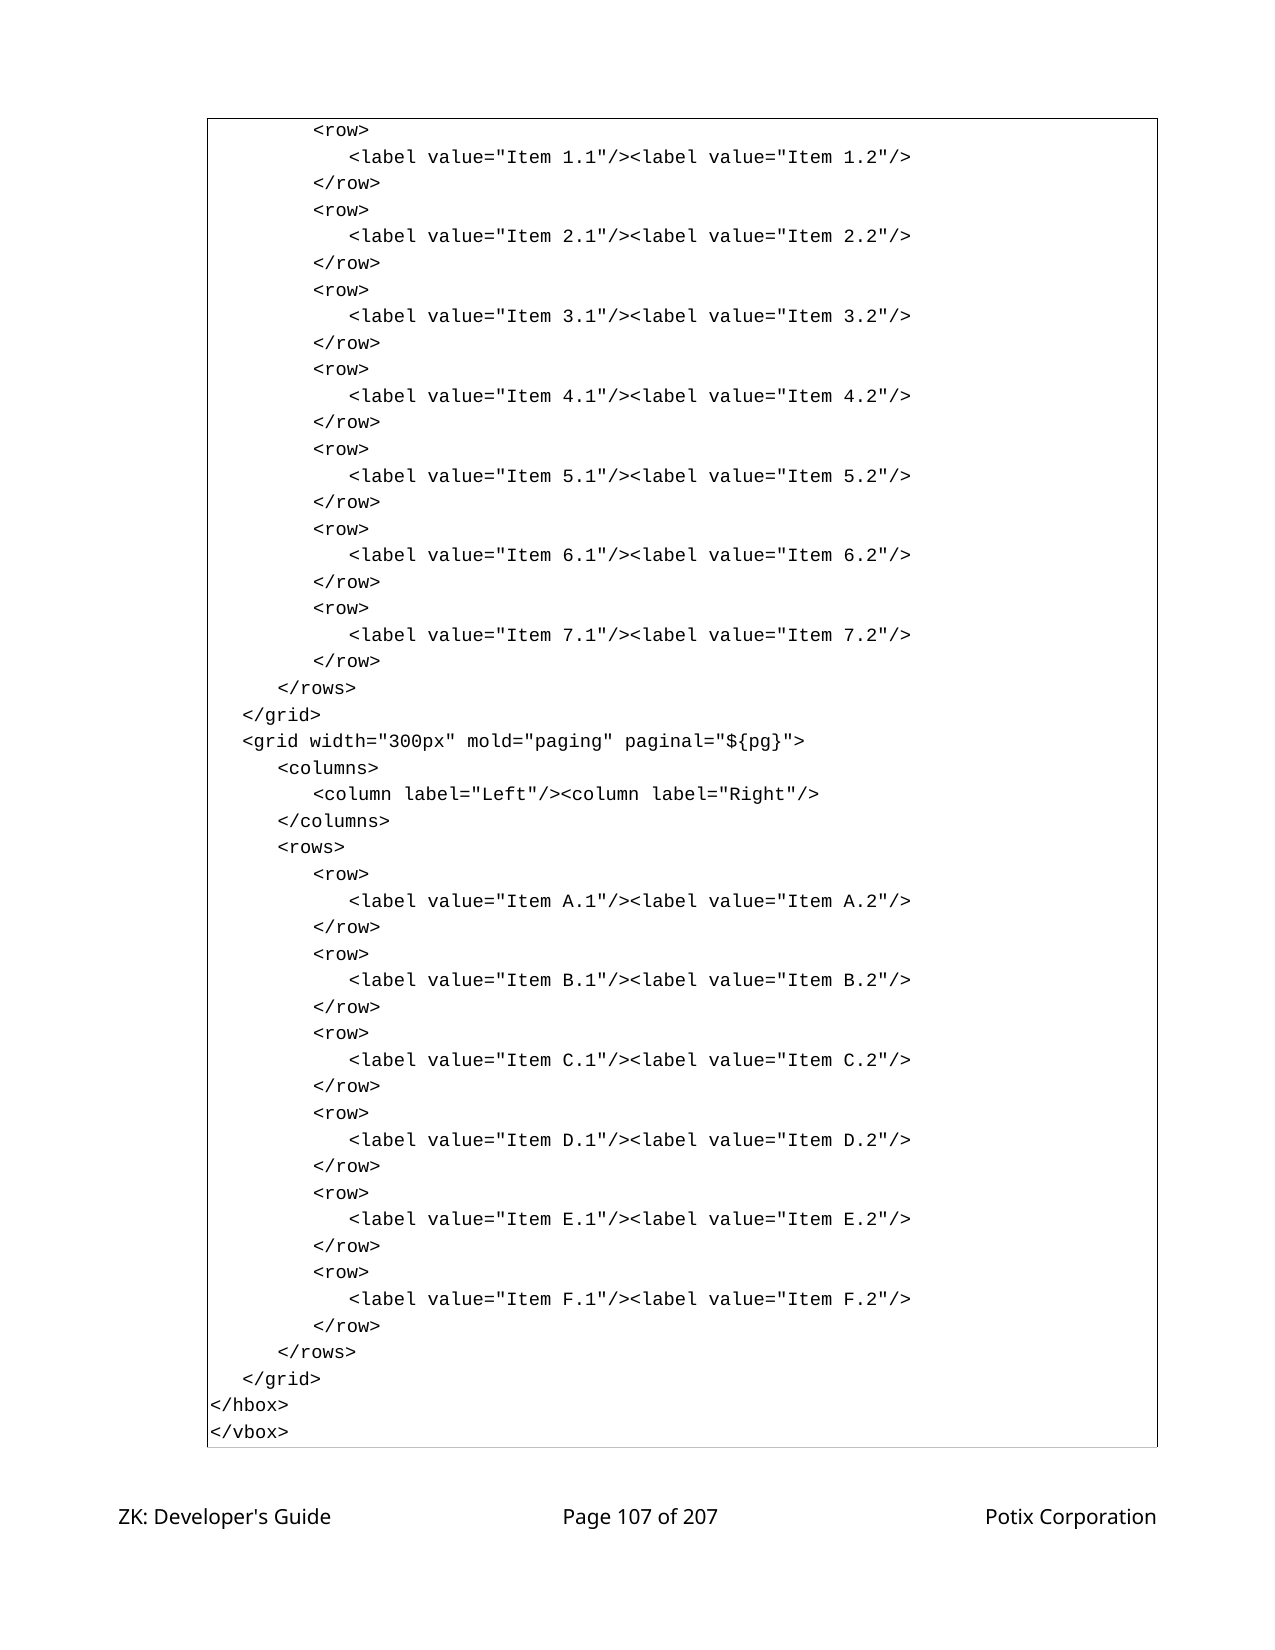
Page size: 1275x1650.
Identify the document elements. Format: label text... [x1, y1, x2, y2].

text <row> <label value="Item 1.1"/><label value="Item 1.2"/> </row> <row> <label value="Item 2.1"/><label value="Item 2.2"/> </row> <row> <label value="Item 3.1"/><label value="Item 3.2"/> </row> <row> <label value="Item 4.1"/><label value="Item 4.2"/> </row> <row> <label value="Item 5.1"/><label value="Item 5.2"/> </row> <row> <label value="Item 6.1"/><label value="Item 6.2"/> </row> <row> <label value="Item 7.1"/><label value="Item 7.2"/> </row> </rows> </grid> <grid width="300px" mold="paging" paginal="${pg}"> <columns> <column label="Left"/><column label="Right"/> </columns> <rows> <row> <label value="Item A.1"/><label value="Item A.2"/> </row> <row> <label value="Item B.1"/><label value="Item B.2"/> </row> <row> <label value="Item C.1"/><label value="Item C.2"/> </row> <row> <label value="Item D.1"/><label value="Item D.2"/> </row> <row> <label value="Item E.1"/><label value="Item E.2"/> </row> <row> <label value="Item F.1"/><label value="Item F.2"/> </row> </rows> </grid> </hbox> </vbox> [208, 119, 1157, 1447]
